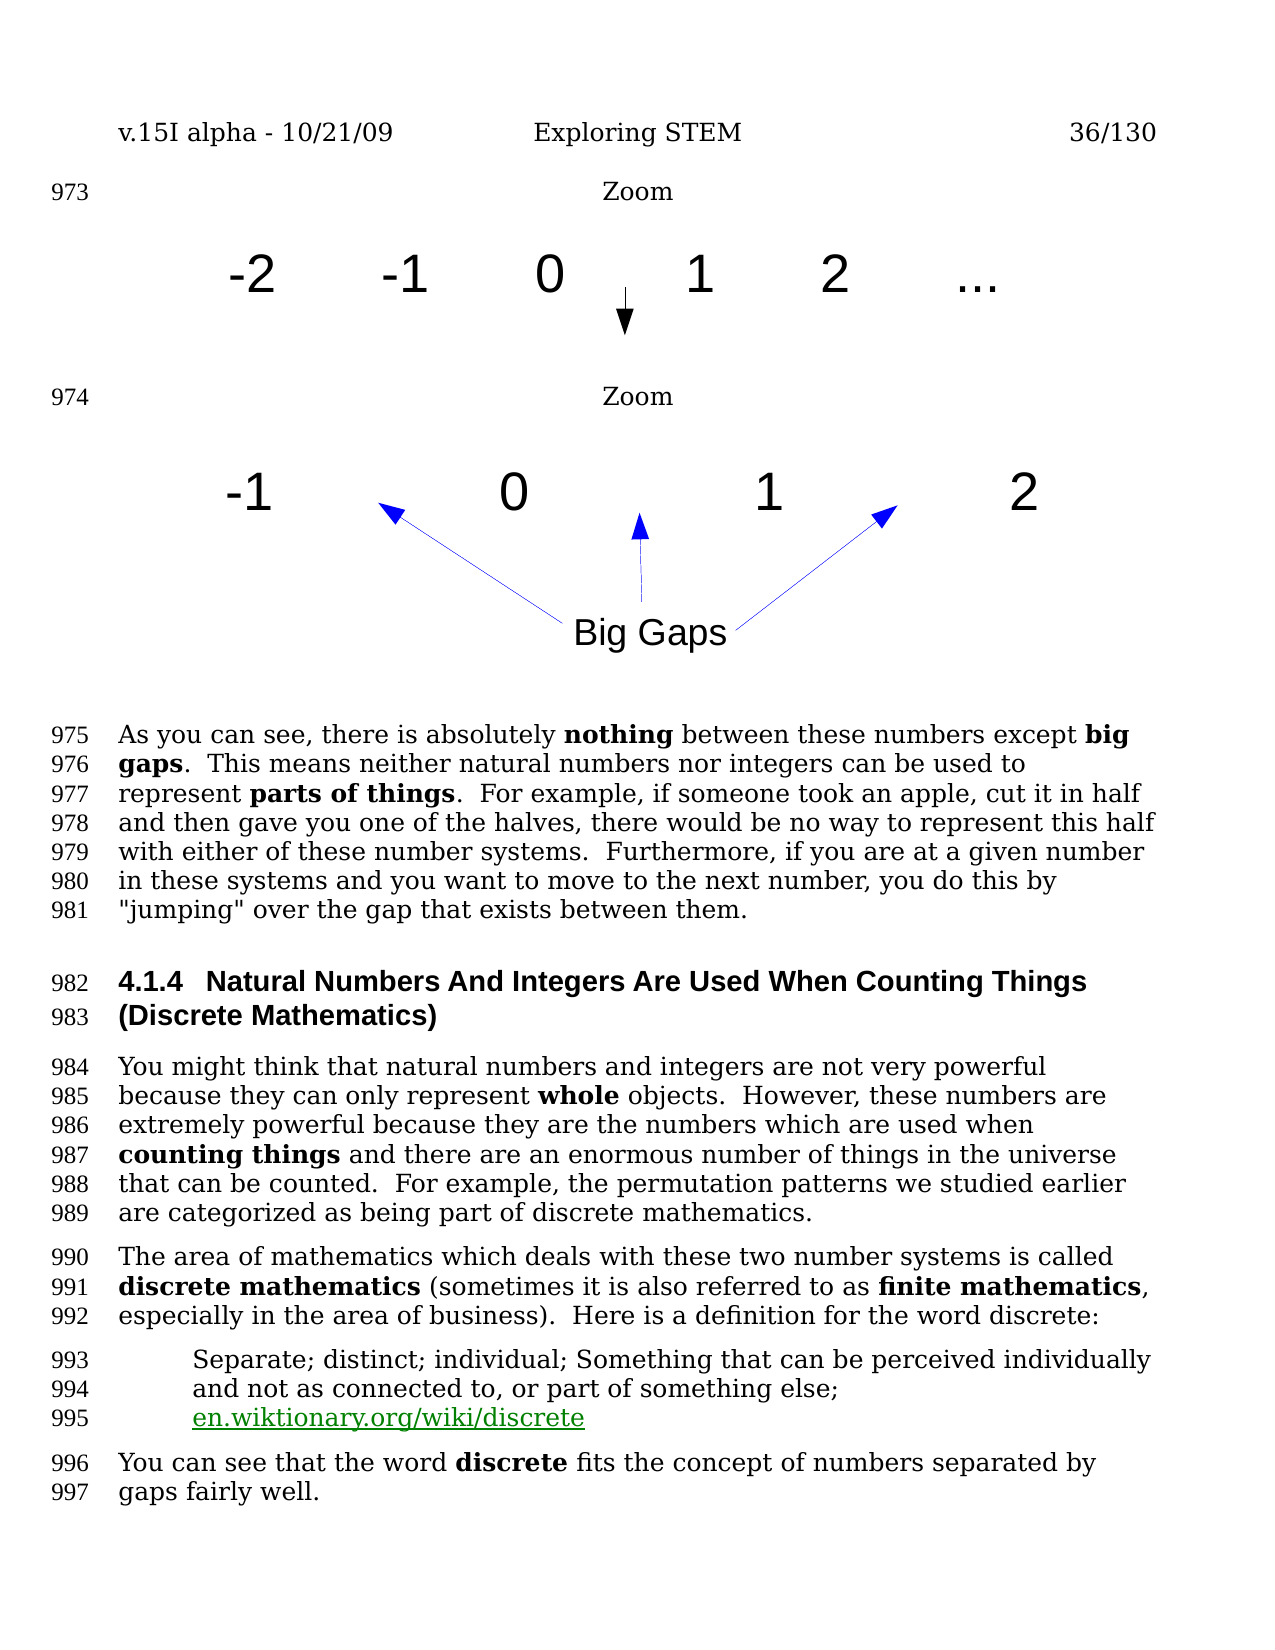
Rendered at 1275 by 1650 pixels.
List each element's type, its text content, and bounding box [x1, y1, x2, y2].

text Zoom [118, 177, 1157, 206]
text The area of mathematics which deals with these two number systems is called discrete mathematics (sometimes it is also referred to as finite mathematics, especially in the area of business). Here is a definition for the word discrete: [118, 1242, 1157, 1330]
text Separate; distinct; individual; Something that can be perceived individually and not as connected to, or part of something else; en.wiktionary.org/wiki/discrete [192, 1345, 1157, 1433]
text As you can see, there is absolutely nothing between these numbers except big gaps. This means neither natural numbers nor integers can be used to represent parts of things. For example, if someone took an apple, cut it in half and then gave you one of the halves, there would be no way to represent this half with either of these number systems. Furthermore, if you are at a given number in these systems and you want to move to the next number, you do this by "jumping" over the gap that exists between them. [118, 720, 1157, 925]
text You might think that natural numbers and integers are not very powerful because they can only represent whole objects. However, these numbers are extremely powerful because they are the numbers which are used when counting things and there are an enormous number of things in the universe that can be counted. For example, the permutation patterns we studied earlier are categorized as being part of discrete mathematics. [118, 1052, 1157, 1227]
text Zoom [118, 382, 1157, 411]
text You can see that the word discrete fits the concept of numbers separated by gaps fairly well. [118, 1448, 1157, 1506]
subtitle Natural Numbers And Integers Are Used When Counting Things (Discrete Mathematics) [118, 964, 1157, 1031]
